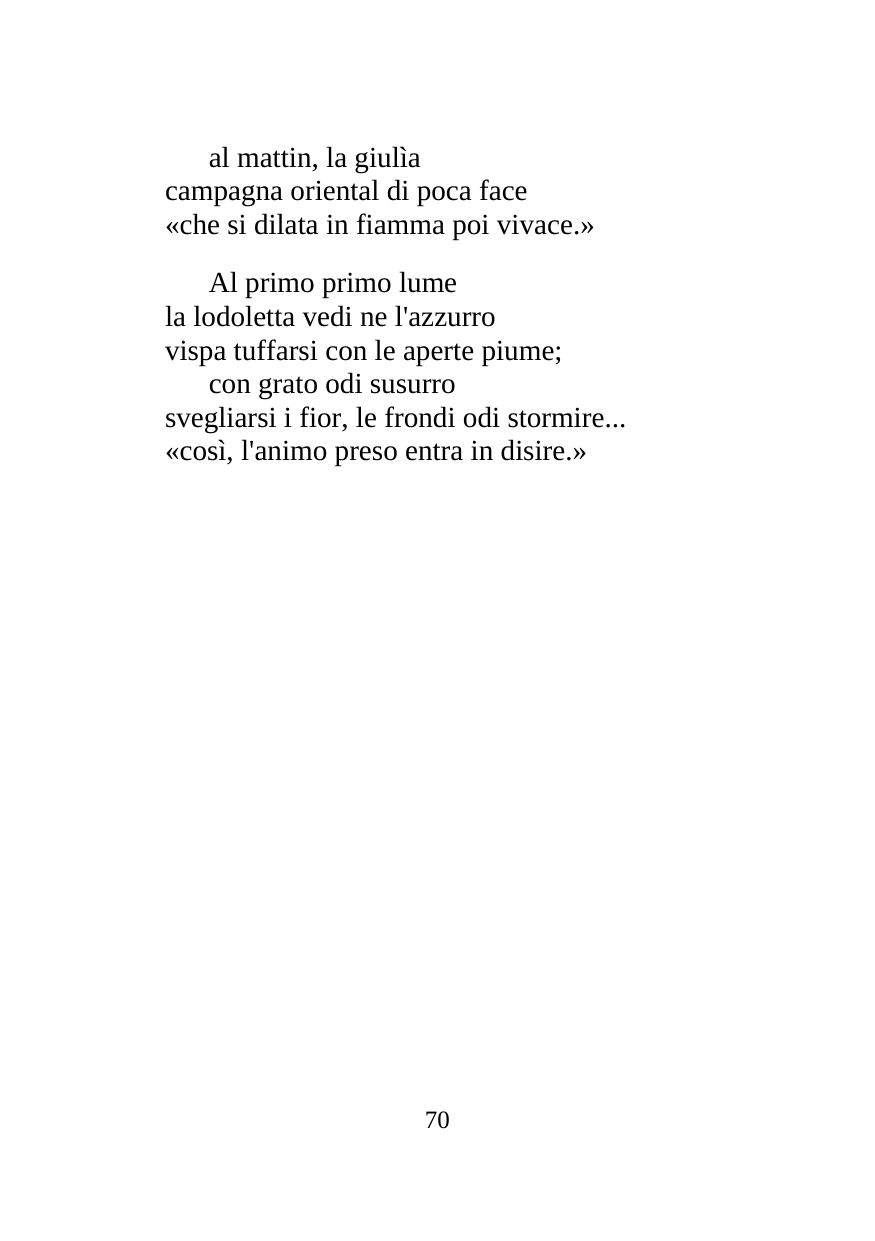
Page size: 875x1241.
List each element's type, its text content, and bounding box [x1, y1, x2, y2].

text al mattin, la giulìa campagna oriental di poca face «che si dilata in fiamma poi vivace.» [165, 140, 768, 241]
text Al primo primo lume la lodoletta vedi ne l'azzurro vispa tuffarsi con le aperte piume; [165, 266, 768, 366]
text con grato odi susurro svegliarsi i fior, le frondi odi stormire... «così, l'animo preso entra in disire.» [165, 366, 768, 467]
